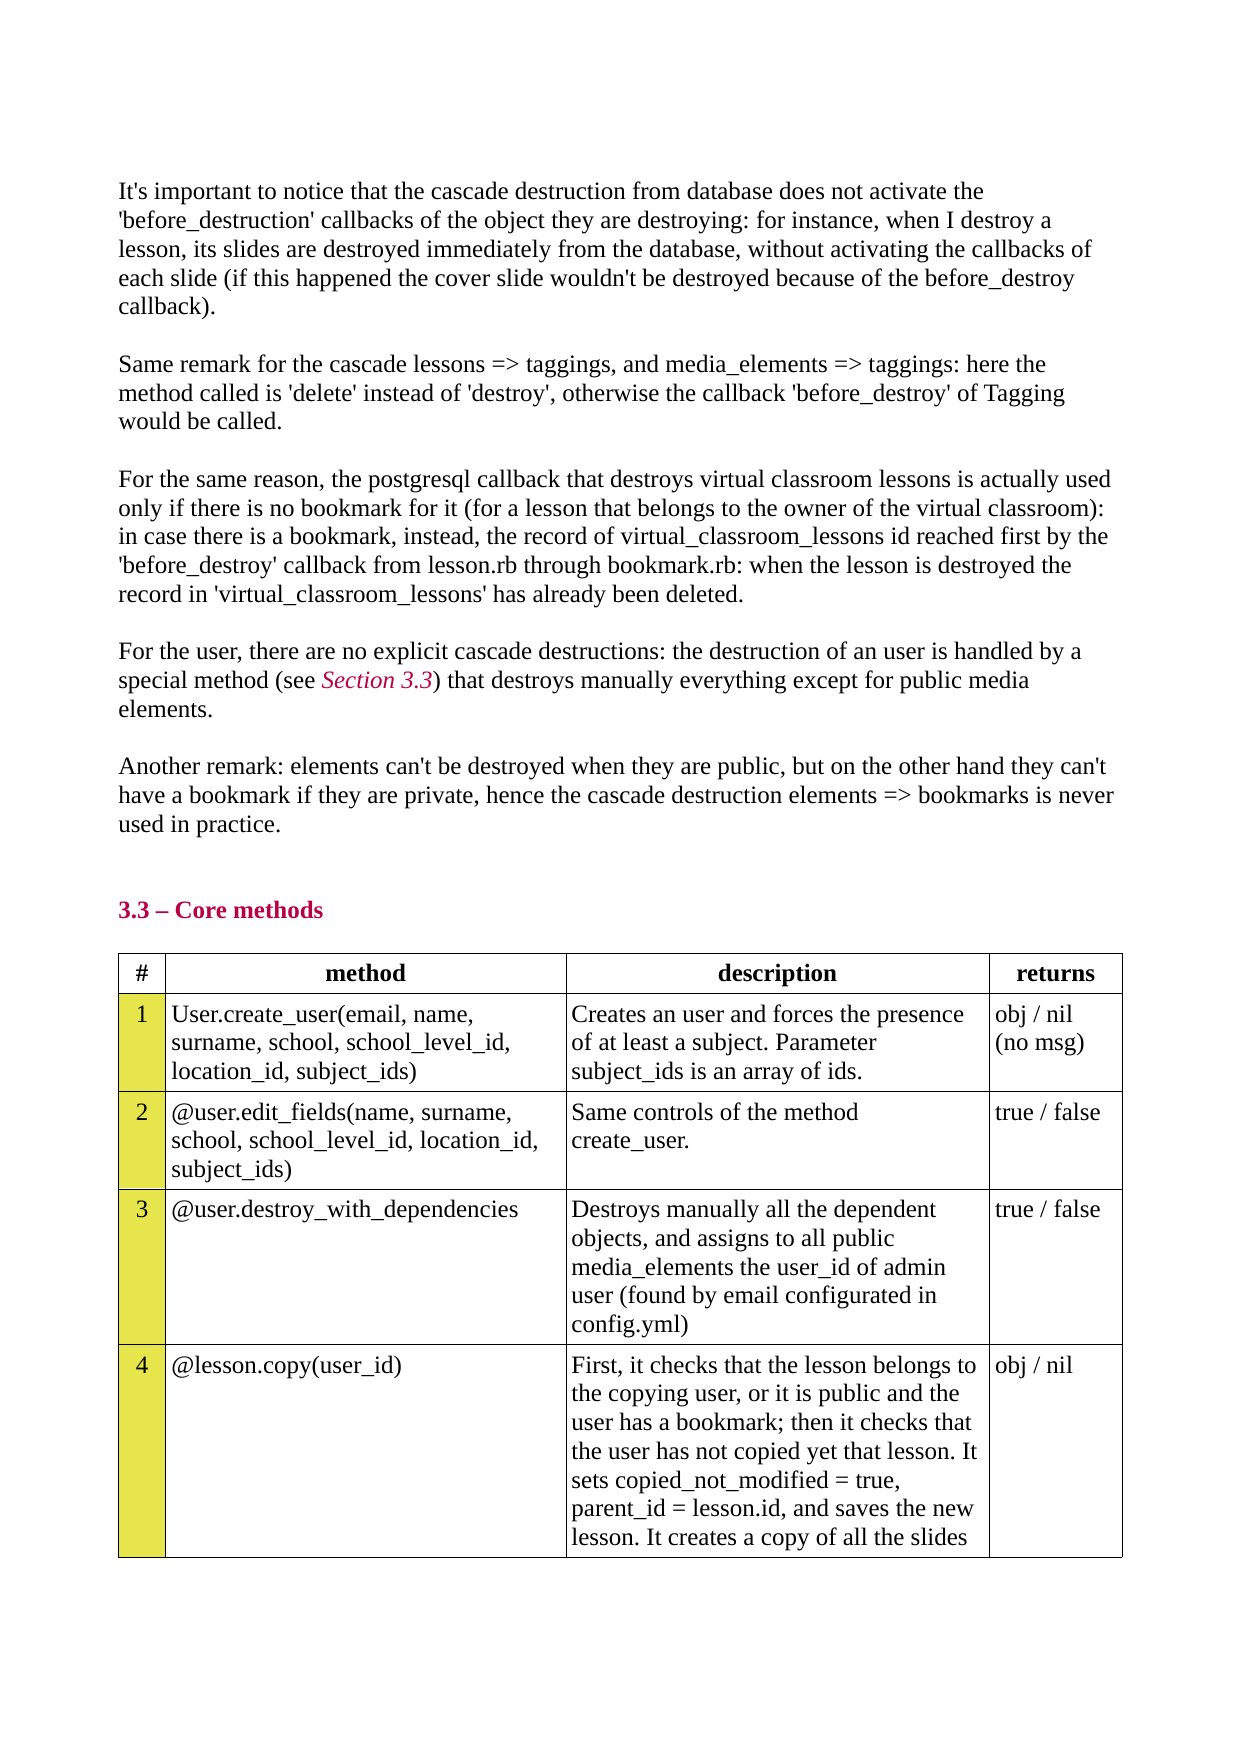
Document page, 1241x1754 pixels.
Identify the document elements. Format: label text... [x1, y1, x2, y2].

text 3.3 – Core methods [118, 895, 1122, 924]
text For the same reason, the postgresql callback that destroys virtual classroom lessons is actually used only if there is no bookmark for it (for a lesson that belongs to the owner of the virtual classroom): in case there is a bookmark, instead, the record of virtual_classroom_lessons id reached first by the 'before_destroy' callback from lesson.rb through bookmark.rb: when the lesson is destroyed the record in 'virtual_classroom_lessons' has already been deleted. [118, 464, 1122, 608]
table_cell @user.edit_fields(name, surname, school, school_level_id, location_id, subject_ids) [166, 1092, 566, 1188]
table_cell 1 [119, 994, 165, 1091]
table_cell Destroys manually all the dependent objects, and assigns to all public media_elements the user_id of admin user (found by email configurated in config.yml) [567, 1190, 989, 1344]
text Same remark for the cascade lessons => taggings, and media_elements => taggings: here the method called is 'delete' instead of 'destroy', otherwise the callback 'before_destroy' of Tagging would be called. [118, 349, 1122, 435]
table_cell Same controls of the method create_user. [567, 1092, 989, 1188]
table_header description [567, 954, 989, 993]
table_cell First, it checks that the lesson belongs to the copying user, or it is public and the user has a bookmark; then it checks that the user has not copied yet that lesson. It sets copied_not_modified = true, parent_id = lesson.id, and saves the new lesson. It creates a copy of all the slides [567, 1345, 989, 1557]
table_cell @user.destroy_with_dependencies [166, 1190, 566, 1344]
table_header # [119, 954, 165, 993]
table_cell obj / nil (no msg) [990, 994, 1122, 1091]
table_header method [166, 954, 566, 993]
text Another remark: elements can't be destroyed when they are public, but on the other hand they can't have a bookmark if they are private, hence the cascade destruction elements => bookmarks is never used in practice. [118, 751, 1122, 838]
table_cell 3 [119, 1190, 165, 1344]
text For the user, there are no explicit cascade destructions: the destruction of an user is handled by a special method (see Section 3.3) that destroys manually everything except for public media elements. [118, 636, 1122, 723]
table_cell Creates an user and forces the presence of at least a subject. Parameter subject_ids is an array of ids. [567, 994, 989, 1091]
table_header returns [990, 954, 1122, 993]
table_cell true / false [990, 1190, 1122, 1344]
text It's important to notice that the cascade destruction from database does not activate the 'before_destruction' callbacks of the object they are destroying: for instance, when I destroy a lesson, its slides are destroyed immediately from the database, without activating the callbacks of each slide (if this happened the cover slide wouldn't be destroyed because of the before_destroy callback). [118, 176, 1122, 320]
table_cell true / false [990, 1092, 1122, 1188]
table_cell User.create_user(email, name, surname, school, school_level_id, location_id, subject_ids) [166, 994, 566, 1091]
table_cell obj / nil [990, 1345, 1122, 1557]
table_cell @lesson.copy(user_id) [166, 1345, 566, 1557]
table_cell 2 [119, 1092, 165, 1188]
table_cell 4 [119, 1345, 165, 1557]
